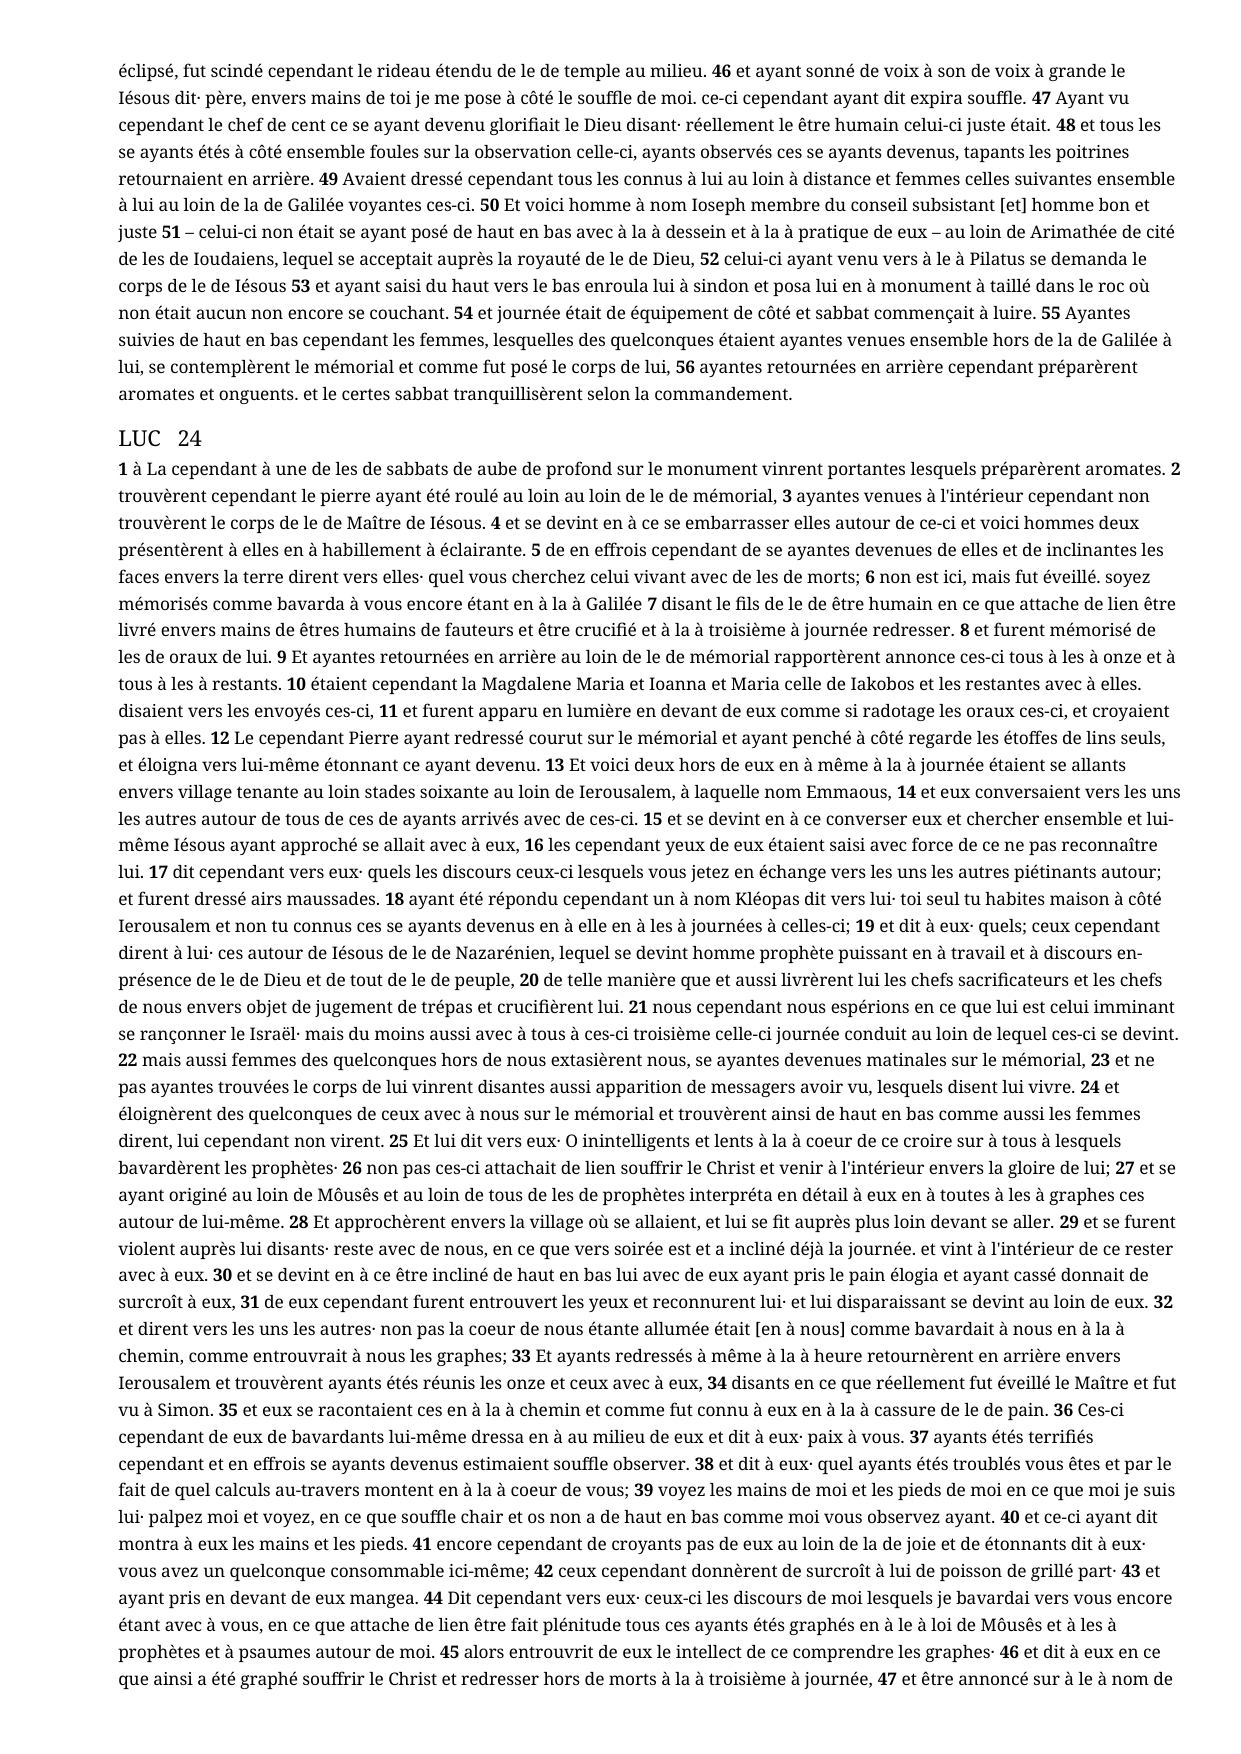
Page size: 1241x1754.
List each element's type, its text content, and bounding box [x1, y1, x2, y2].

text LUC 24 [118, 423, 1181, 453]
text éclipsé, fut scindé cependant le rideau étendu de le de temple au milieu. 46 et ayant sonné de voix à son de voix à grande le Iésous dit· père, envers mains de toi je me pose à côté le souffle de moi. ce-ci cependant ayant dit expira souffle. 47 Ayant vu cependant le chef de cent ce se ayant devenu glorifiait le Dieu disant· réellement le être humain celui-ci juste était. 48 et tous les se ayants étés à côté ensemble foules sur la observation celle-ci, ayants observés ces se ayants devenus, tapants les poitrines retournaient en arrière. 49 Avaient dressé cependant tous les connus à lui au loin à distance et femmes celles suivantes ensemble à lui au loin de la de Galilée voyantes ces-ci. 50 Et voici homme à nom Ioseph membre du conseil subsistant [et] homme bon et juste 51 – celui-ci non était se ayant posé de haut en bas avec à la à dessein et à la à pratique de eux – au loin de Arimathée de cité de les de Ioudaiens, lequel se acceptait auprès la royauté de le de Dieu, 52 celui-ci ayant venu vers à le à Pilatus se demanda le corps de le de Iésous 53 et ayant saisi du haut vers le bas enroula lui à sindon et posa lui en à monument à taillé dans le roc où non était aucun non encore se couchant. 54 et journée était de équipement de côté et sabbat commençait à luire. 55 Ayantes suivies de haut en bas cependant les femmes, lesquelles des quelconques étaient ayantes venues ensemble hors de la de Galilée à lui, se contemplèrent le mémorial et comme fut posé le corps de lui, 56 ayantes retournées en arrière cependant préparèrent aromates et onguents. et le certes sabbat tranquillisèrent selon la commandement. [118, 59, 1181, 405]
text 1 à La cependant à une de les de sabbats de aube de profond sur le monument vinrent portantes lesquels préparèrent aromates. 2 trouvèrent cependant le pierre ayant été roulé au loin au loin de le de mémorial, 3 ayantes venues à l'intérieur cependant non trouvèrent le corps de le de Maître de Iésous. 4 et se devint en à ce se embarrasser elles autour de ce-ci et voici hommes deux présentèrent à elles en à habillement à éclairante. 5 de en effrois cependant de se ayantes devenues de elles et de inclinantes les faces envers la terre dirent vers elles· quel vous cherchez celui vivant avec de les de morts; 6 non est ici, mais fut éveillé. soyez mémorisés comme bavarda à vous encore étant en à la à Galilée 7 disant le fils de le de être humain en ce que attache de lien être livré envers mains de êtres humains de fauteurs et être crucifié et à la à troisième à journée redresser. 8 et furent mémorisé de les de oraux de lui. 9 Et ayantes retournées en arrière au loin de le de mémorial rapportèrent annonce ces-ci tous à les à onze et à tous à les à restants. 10 étaient cependant la Magdalene Maria et Ioanna et Maria celle de Iakobos et les restantes avec à elles. disaient vers les envoyés ces-ci, 11 et furent apparu en lumière en devant de eux comme si radotage les oraux ces-ci, et croyaient pas à elles. 12 Le cependant Pierre ayant redressé courut sur le mémorial et ayant penché à côté regarde les étoffes de lins seuls, et éloigna vers lui-même étonnant ce ayant devenu. 13 Et voici deux hors de eux en à même à la à journée étaient se allants envers village tenante au loin stades soixante au loin de Ierousalem, à laquelle nom Emmaous, 14 et eux conversaient vers les uns les autres autour de tous de ces de ayants arrivés avec de ces-ci. 15 et se devint en à ce converser eux et chercher ensemble et lui-même Iésous ayant approché se allait avec à eux, 16 les cependant yeux de eux étaient saisi avec force de ce ne pas reconnaître lui. 17 dit cependant vers eux· quels les discours ceux-ci lesquels vous jetez en échange vers les uns les autres piétinants autour; et furent dressé airs maussades. 18 ayant été répondu cependant un à nom Kléopas dit vers lui· toi seul tu habites maison à côté Ierousalem et non tu connus ces se ayants devenus en à elle en à les à journées à celles-ci; 19 et dit à eux· quels; ceux cependant dirent à lui· ces autour de Iésous de le de Nazarénien, lequel se devint homme prophète puissant en à travail et à discours en-présence de le de Dieu et de tout de le de peuple, 20 de telle manière que et aussi livrèrent lui les chefs sacrificateurs et les chefs de nous envers objet de jugement de trépas et crucifièrent lui. 21 nous cependant nous espérions en ce que lui est celui imminant se rançonner le Israël· mais du moins aussi avec à tous à ces-ci troisième celle-ci journée conduit au loin de lequel ces-ci se devint. 22 mais aussi femmes des quelconques hors de nous extasièrent nous, se ayantes devenues matinales sur le mémorial, 23 et ne pas ayantes trouvées le corps de lui vinrent disantes aussi apparition de messagers avoir vu, lesquels disent lui vivre. 24 et éloignèrent des quelconques de ceux avec à nous sur le mémorial et trouvèrent ainsi de haut en bas comme aussi les femmes dirent, lui cependant non virent. 25 Et lui dit vers eux· O inintelligents et lents à la à coeur de ce croire sur à tous à lesquels bavardèrent les prophètes· 26 non pas ces-ci attachait de lien souffrir le Christ et venir à l'intérieur envers la gloire de lui; 27 et se ayant originé au loin de Môusês et au loin de tous de les de prophètes interpréta en détail à eux en à toutes à les à graphes ces autour de lui-même. 28 Et approchèrent envers la village où se allaient, et lui se fit auprès plus loin devant se aller. 29 et se furent violent auprès lui disants· reste avec de nous, en ce que vers soirée est et a incliné déjà la journée. et vint à l'intérieur de ce rester avec à eux. 30 et se devint en à ce être incliné de haut en bas lui avec de eux ayant pris le pain élogia et ayant cassé donnait de surcroît à eux, 31 de eux cependant furent entrouvert les yeux et reconnurent lui· et lui disparaissant se devint au loin de eux. 32 et dirent vers les uns les autres· non pas la coeur de nous étante allumée était [en à nous] comme bavardait à nous en à la à chemin, comme entrouvrait à nous les graphes; 33 Et ayants redressés à même à la à heure retournèrent en arrière envers Ierousalem et trouvèrent ayants étés réunis les onze et ceux avec à eux, 34 disants en ce que réellement fut éveillé le Maître et fut vu à Simon. 35 et eux se racontaient ces en à la à chemin et comme fut connu à eux en à la à cassure de le de pain. 36 Ces-ci cependant de eux de bavardants lui-même dressa en à au milieu de eux et dit à eux· paix à vous. 37 ayants étés terrifiés cependant et en effrois se ayants devenus estimaient souffle observer. 38 et dit à eux· quel ayants étés troublés vous êtes et par le fait de quel calculs au-travers montent en à la à coeur de vous; 39 voyez les mains de moi et les pieds de moi en ce que moi je suis lui· palpez moi et voyez, en ce que souffle chair et os non a de haut en bas comme moi vous observez ayant. 40 et ce-ci ayant dit montra à eux les mains et les pieds. 41 encore cependant de croyants pas de eux au loin de la de joie et de étonnants dit à eux· vous avez un quelconque consommable ici-même; 42 ceux cependant donnèrent de surcroît à lui de poisson de grillé part· 43 et ayant pris en devant de eux mangea. 44 Dit cependant vers eux· ceux-ci les discours de moi lesquels je bavardai vers vous encore étant avec à vous, en ce que attache de lien être fait plénitude tous ces ayants étés graphés en à le à loi de Môusês et à les à prophètes et à psaumes autour de moi. 45 alors entrouvrit de eux le intellect de ce comprendre les graphes· 46 et dit à eux en ce que ainsi a été graphé souffrir le Christ et redresser hors de morts à la à troisième à journée, 47 et être annoncé sur à le à nom de [118, 457, 1181, 1690]
